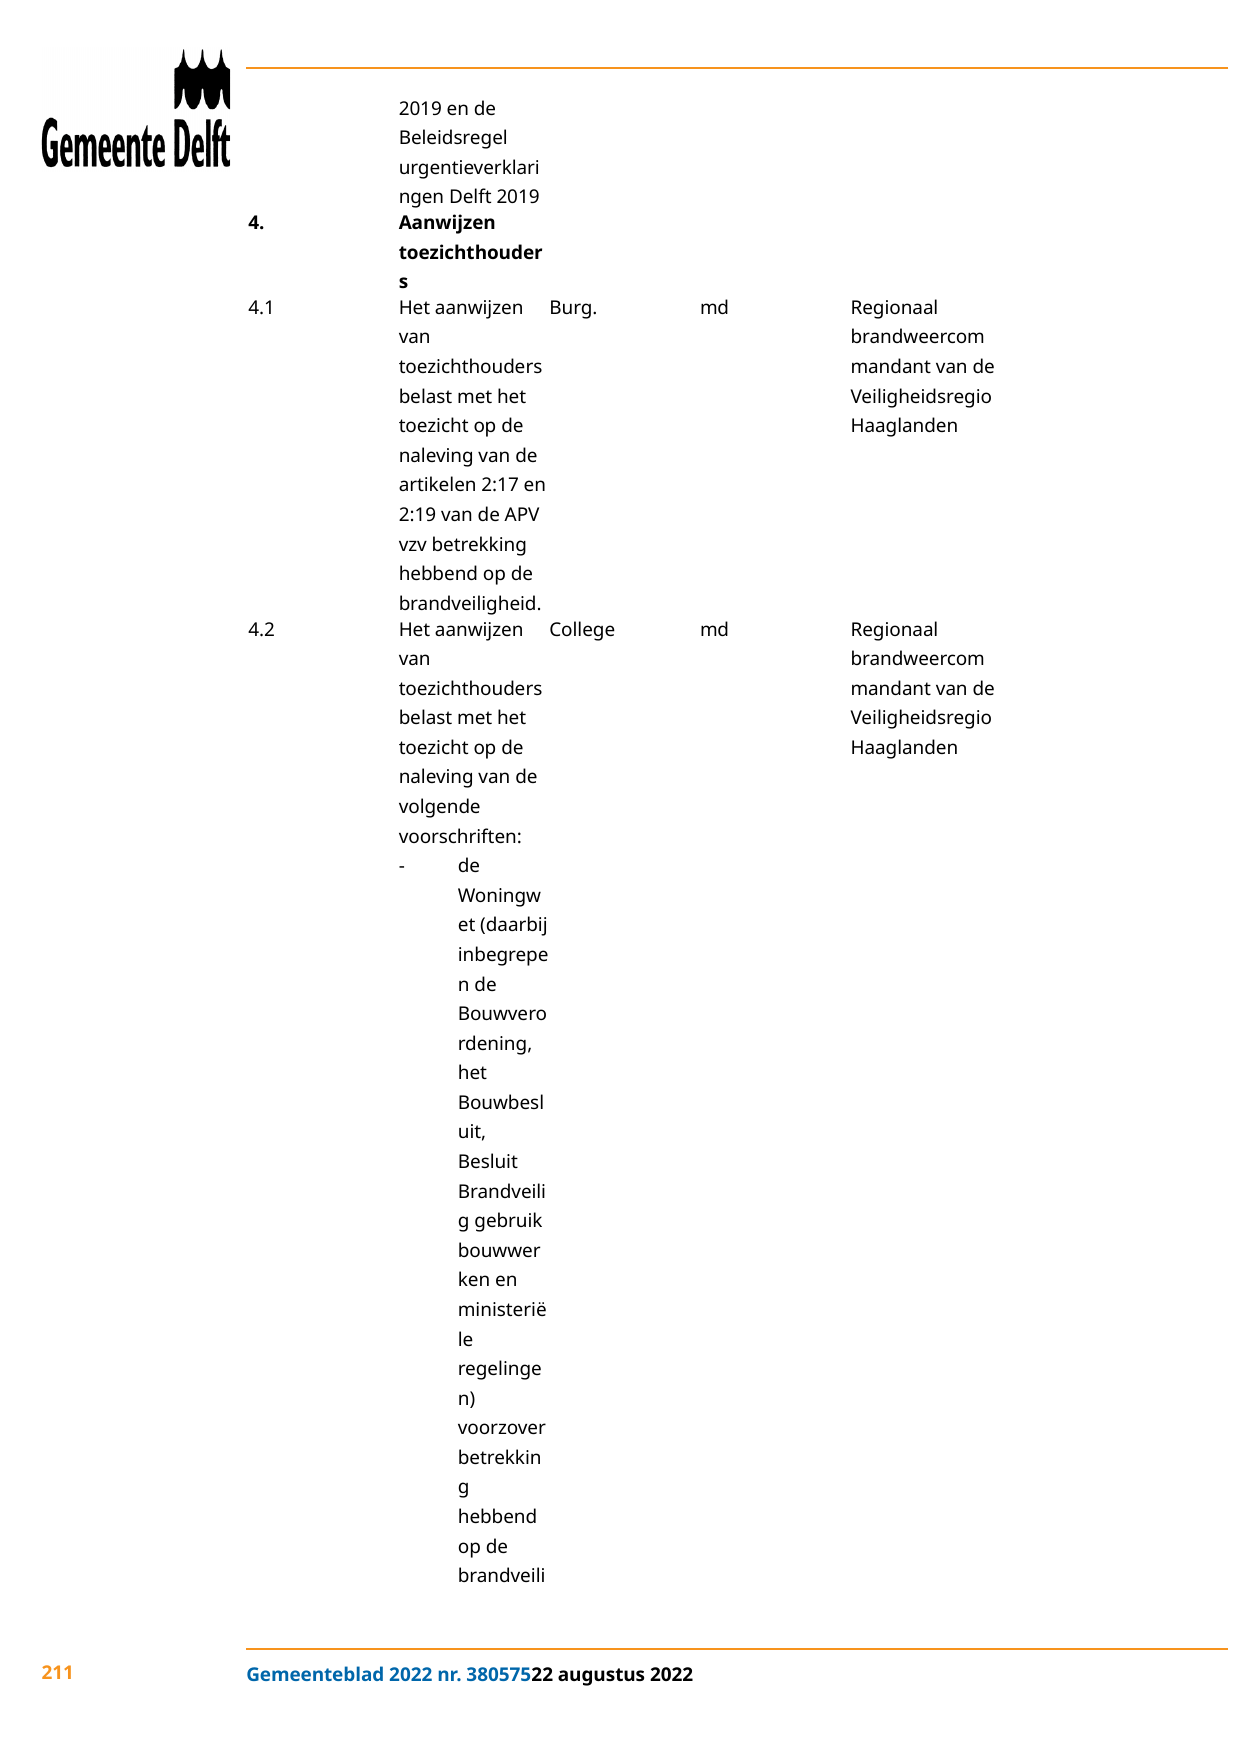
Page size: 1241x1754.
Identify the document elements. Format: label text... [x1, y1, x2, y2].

table_cell Het aanwijzen van toezichthouders belast met het toezicht op de naleving van de artikelen 2:17 en 2:19 van de APV vzv betrekking hebbend op de brandveiligheid. [399, 294, 549, 616]
table_cell [700, 95, 850, 209]
table_cell Regionaal brandweercommandant van de Veiligheidsregio Haaglanden [850, 616, 1001, 1588]
table_cell College [549, 616, 700, 1588]
table_cell [549, 95, 700, 209]
table_cell [1001, 95, 1152, 209]
table_cell 4. [248, 209, 398, 294]
table_cell [1001, 209, 1152, 294]
table_cell md [700, 616, 850, 1588]
table_cell Het aanwijzen van toezichthouders belast met het toezicht op de naleving van de volgende voorschriften: de Woningwet (daarbij inbegrepen de Bouwverordening, het Bouwbesluit, Besluit Brandveilig gebruik bouwwerken en ministeriële regelingen) voorzover betrekking hebbend op de brandveili [399, 616, 549, 1588]
table_cell Aanwijzen toezichthouders [399, 209, 549, 294]
table_cell 4.1 [248, 294, 398, 616]
table_cell md [700, 294, 850, 616]
table_cell Burg. [549, 294, 700, 616]
table_cell [850, 95, 1001, 209]
table_cell [1001, 616, 1152, 1588]
table_cell [248, 95, 398, 209]
table_cell [549, 209, 700, 294]
picture [41, 47, 231, 172]
table_cell 2019 en de Beleidsregel urgentieverklaringen Delft 2019 [399, 95, 549, 209]
table_cell Regionaal brandweercommandant van de Veiligheidsregio Haaglanden [850, 294, 1001, 616]
table_cell [700, 209, 850, 294]
table_cell [850, 209, 1001, 294]
table_cell [1001, 294, 1152, 616]
table_cell 4.2 [248, 616, 398, 1588]
